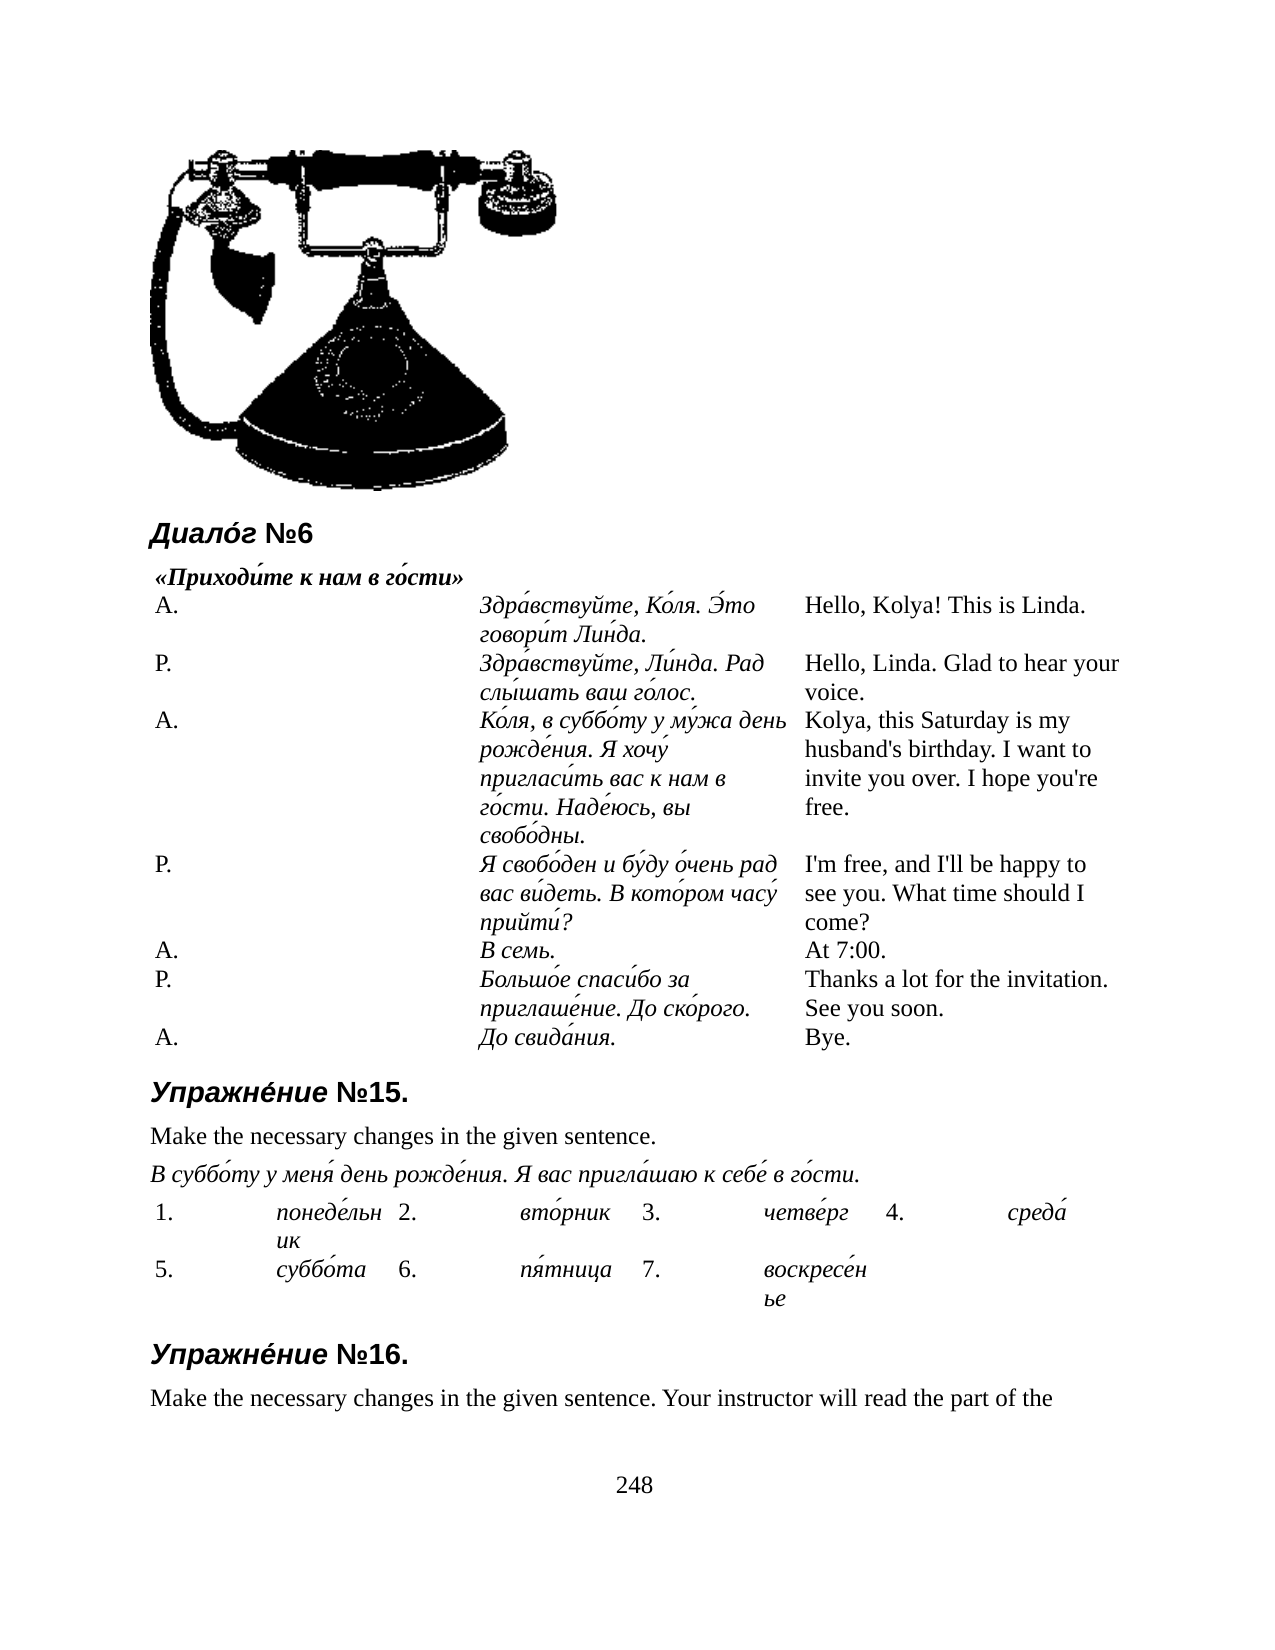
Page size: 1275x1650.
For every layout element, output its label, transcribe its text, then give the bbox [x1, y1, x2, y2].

subtitle Диало́г №6 [150, 516, 1125, 549]
table_cell Kolya, this Saturday is my husband's birthday. I want to invite you over. I hope you're free. [800, 705, 1125, 849]
table_header среда́ [1003, 1197, 1125, 1254]
table_cell 7. [638, 1254, 759, 1312]
table_cell Thanks a lot for the invitation. See you soon. [800, 964, 1125, 1022]
table_cell Hello, Kolya! This is Linda. [800, 590, 1125, 648]
table_cell A. [150, 705, 475, 849]
table_cell До свида́ния. [475, 1022, 800, 1050]
text Make the necessary changes in the given sentence. [150, 1121, 1125, 1150]
table_header [475, 562, 1125, 590]
table_header вто́рник [516, 1197, 637, 1254]
table_cell воскресе́нье [759, 1254, 881, 1312]
table_cell A. [150, 590, 475, 648]
table_cell Bye. [800, 1022, 1125, 1050]
picture [150, 150, 557, 491]
table_cell Здра́вствуйте, Ко́ля. Э́то говори́т Лин́да. [475, 590, 800, 648]
subtitle Упражне́ние №15. [150, 1075, 1125, 1109]
text Make the necessary changes in the given sentence. Your instructor will read the part of the [150, 1383, 1125, 1412]
table_cell [1003, 1254, 1125, 1312]
table_header 4. [881, 1197, 1003, 1254]
table_cell 5. [150, 1254, 272, 1312]
table_cell A. [150, 935, 475, 964]
table_header понеде́льник [272, 1197, 394, 1254]
table_cell [881, 1254, 1003, 1312]
table_cell Hello, Linda. Glad to hear your voice. [800, 648, 1125, 705]
table_cell P. [150, 648, 475, 705]
table_header 2. [394, 1197, 516, 1254]
table_cell суббо́та [272, 1254, 394, 1312]
table_cell пя́тница [516, 1254, 637, 1312]
table_cell Здра́вствуйте, Ли́нда. Рад слы́шать ваш го́лос. [475, 648, 800, 705]
table_cell Ко́ля, в суббо́ту у му́жа день рожде́ния. Я хочу́ пригласи́ть вас к нам в го́сти. Наде́юсь, вы свобо́дны. [475, 705, 800, 849]
table_cell 6. [394, 1254, 516, 1312]
table_cell P. [150, 849, 475, 935]
table_cell P. [150, 964, 475, 1022]
table_header 3. [638, 1197, 759, 1254]
table_header 1. [150, 1197, 272, 1254]
table_header «Приходи́те к нам в го́сти» [150, 562, 475, 590]
text В суббо́ту у меня́ день рожде́ния. Я вас пригла́шаю к себе́ в го́сти. [150, 1159, 1125, 1188]
table_cell At 7:00. [800, 935, 1125, 964]
table_cell A. [150, 1022, 475, 1050]
table_cell В семь. [475, 935, 800, 964]
subtitle Упражне́ние №16. [150, 1337, 1125, 1370]
table_header четве́рг [759, 1197, 881, 1254]
table_cell Большо́е спаси́бо за приглаше́ние. До ско́рого. [475, 964, 800, 1022]
table_cell I'm free, and I'll be happy to see you. What time should I come? [800, 849, 1125, 935]
table_cell Я свобо́ден и бу́ду о́чень рад вас ви́деть. В кото́ром часу́ прийти́? [475, 849, 800, 935]
